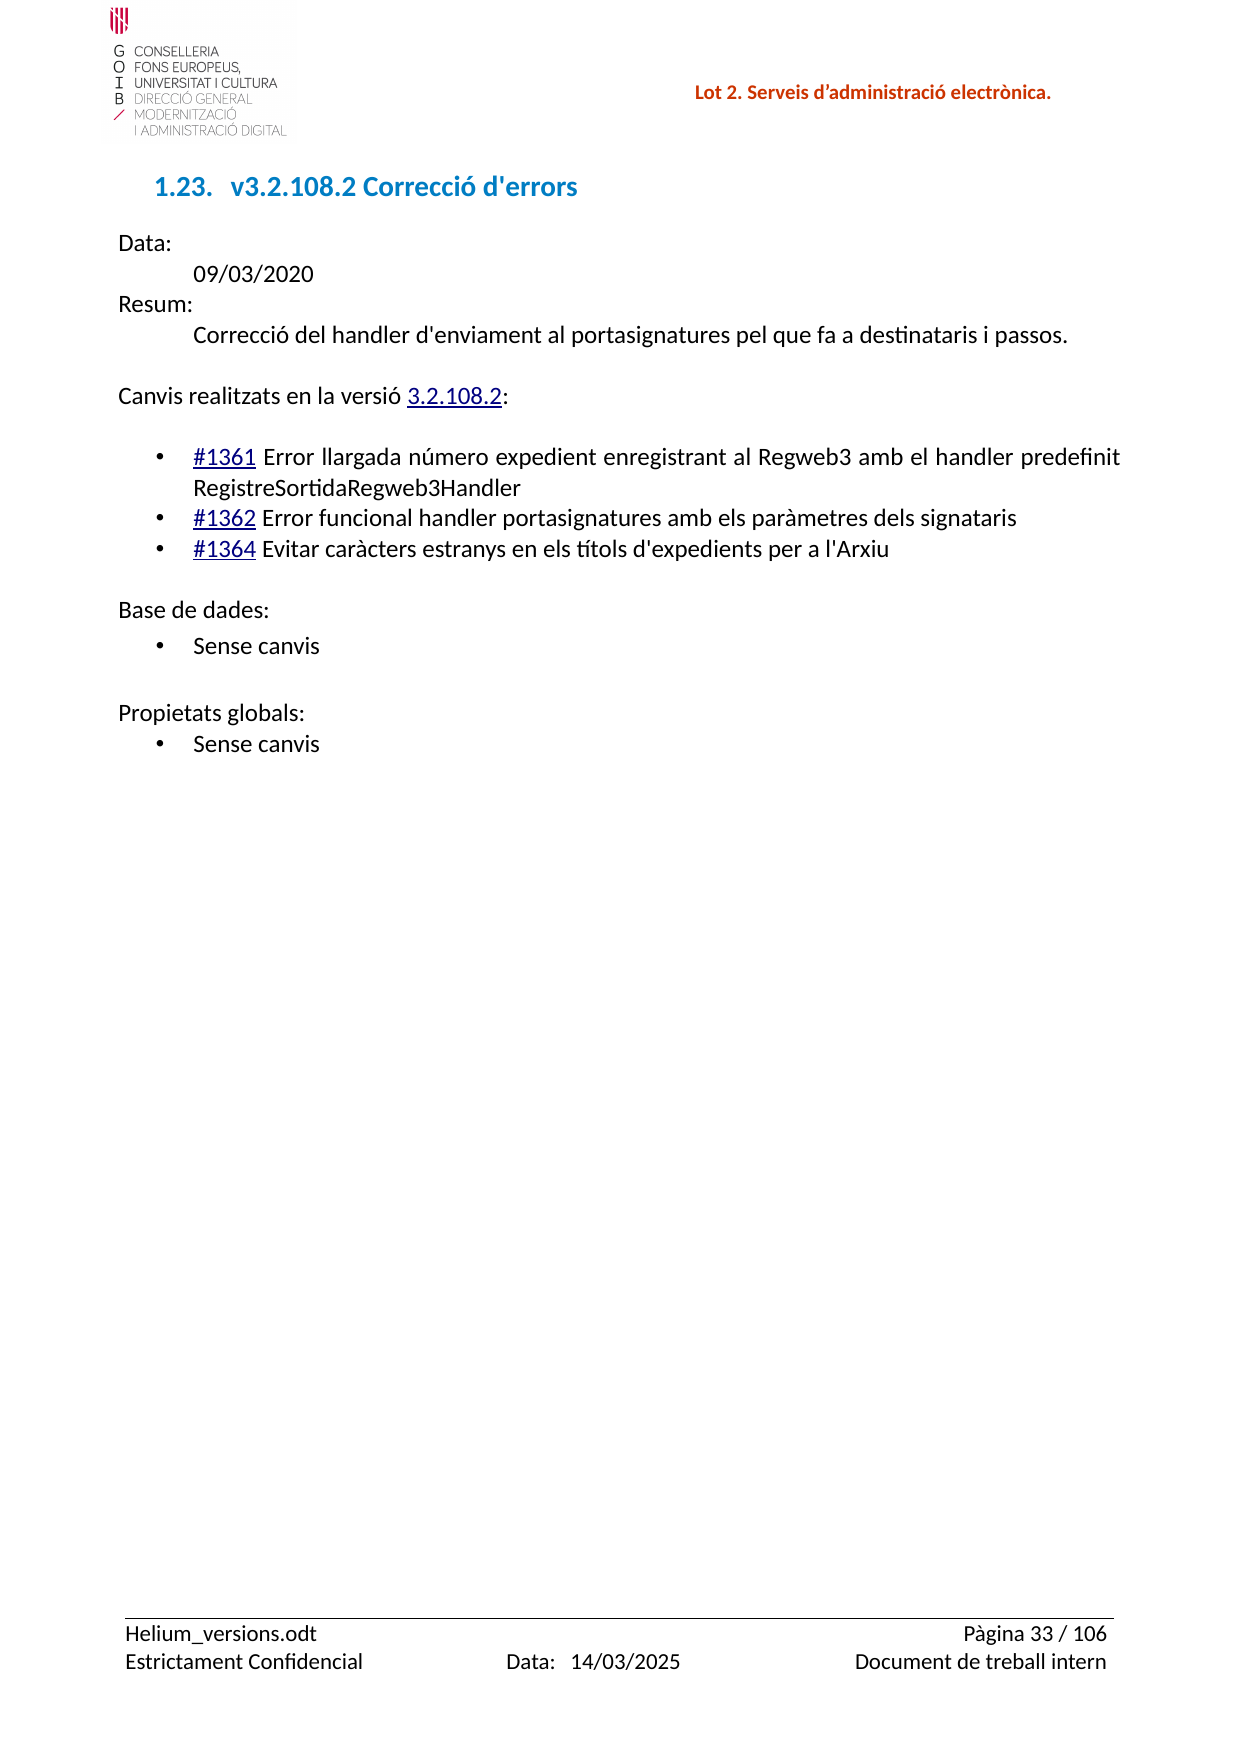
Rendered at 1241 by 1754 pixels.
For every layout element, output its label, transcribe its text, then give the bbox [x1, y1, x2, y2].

list #1361 Error llargada número expedient enregistrant al Regweb3 amb el handler predefinit RegistreSortidaRegweb3Handler [156, 441, 1122, 502]
text Base de dades: [118, 594, 1122, 624]
picture [100, 0, 297, 144]
list #1364 Evitar caràcters estranys en els títols d'expedients per a l'Arxiu [156, 533, 1122, 563]
text Correcció del handler d'enviament al portasignatures pel que fa a destinataris i passos. [118, 319, 1122, 350]
list Sense canvis [156, 728, 1122, 758]
text Propietats globals: [118, 697, 1122, 728]
text Resum: [118, 289, 1122, 319]
text Data: [118, 228, 1122, 258]
subtitle v3.2.108.2 Correcció d'errors [153, 168, 1122, 204]
text 09/03/2020 [118, 258, 1122, 289]
list #1362 Error funcional handler portasignatures amb els paràmetres dels signataris [156, 502, 1122, 533]
text Canvis realitzats en la versió 3.2.108.2: [118, 380, 1122, 411]
list Sense canvis [156, 630, 1122, 661]
